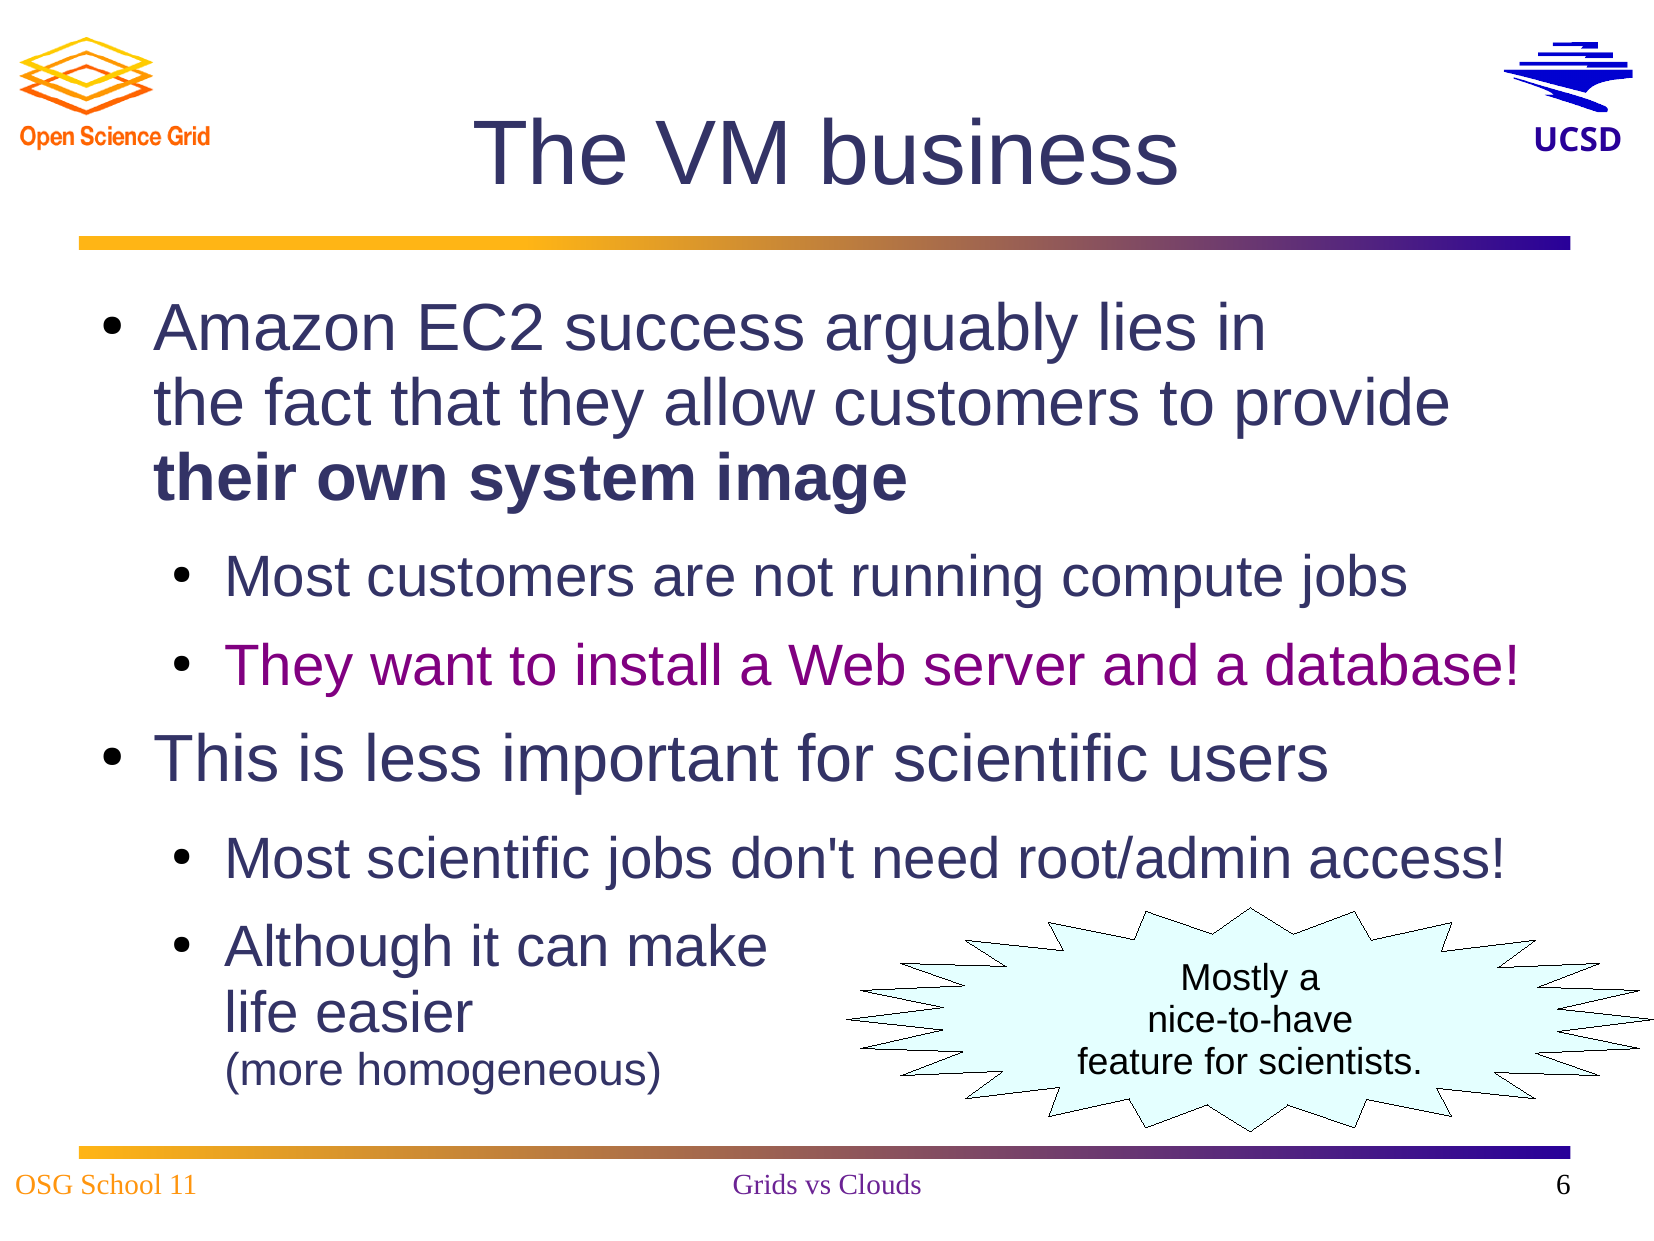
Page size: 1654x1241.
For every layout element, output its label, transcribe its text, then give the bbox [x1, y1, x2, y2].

text_box Mostly a nice-to-have feature for scientists. [846, 907, 1654, 1132]
picture [0, 14, 229, 167]
list Amazon EC2 success arguably lies in the fact that they allow customers to provide their own system image Most customers are not running compute jobs They want to install a Web server and a database! This is less important for scientific users Most scientific jobs don't need root/admin access! Although it can make life easier (more homogeneous) [82, 290, 1571, 1135]
picture [1495, 42, 1637, 118]
title The VM business [82, 49, 1571, 257]
